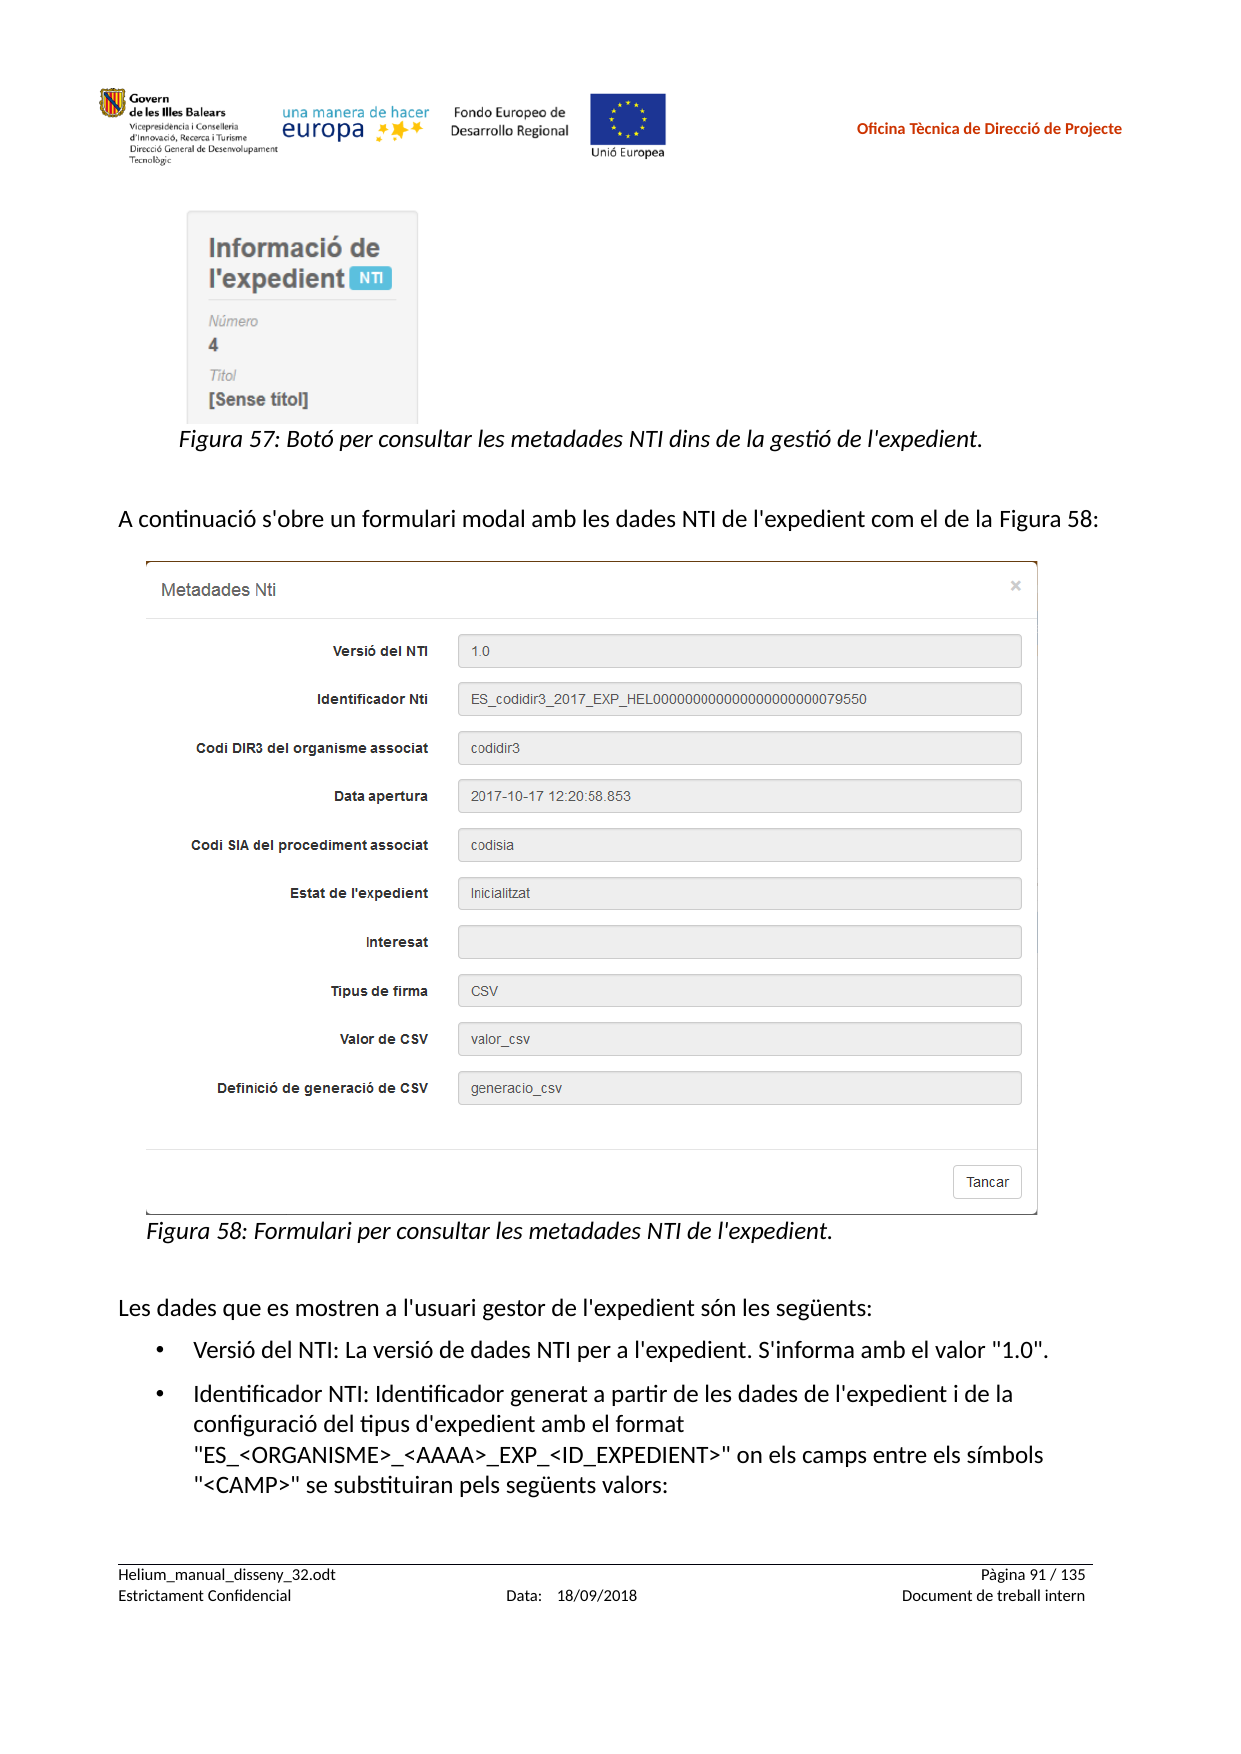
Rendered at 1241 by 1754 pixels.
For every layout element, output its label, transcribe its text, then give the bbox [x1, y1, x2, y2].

list Versió del NTI: La versió de dades NTI per a l'expedient. S'informa amb el valor "1.0". [156, 1335, 1122, 1365]
text A continuació s'obre un formulari modal amb les dades NTI de l'expedient com el de la Figura 58: [118, 503, 1122, 533]
picture [178, 205, 428, 424]
picture [99, 87, 668, 166]
text Figura 57: Botó per consultar les metadades NTI dins de la gestió de l'expedient. [179, 205, 1037, 454]
list Identificador NTI: Identificador generat a partir de les dades de l'expedient i de la configuració del tipus d'expedient amb el format "ES_<ORGANISME>_<AAAA>_EXP_<ID_EXPEDIENT>" on els camps entre els símbols "<CAMP>" se substituiran pels següents valors: [156, 1378, 1122, 1500]
text Les dades que es mostren a l'usuari gestor de l'expedient són les següents: [118, 1292, 1122, 1322]
picture [146, 561, 1038, 1215]
text Figura 58: Formulari per consultar les metadades NTI de l'expedient. [146, 1215, 1094, 1245]
